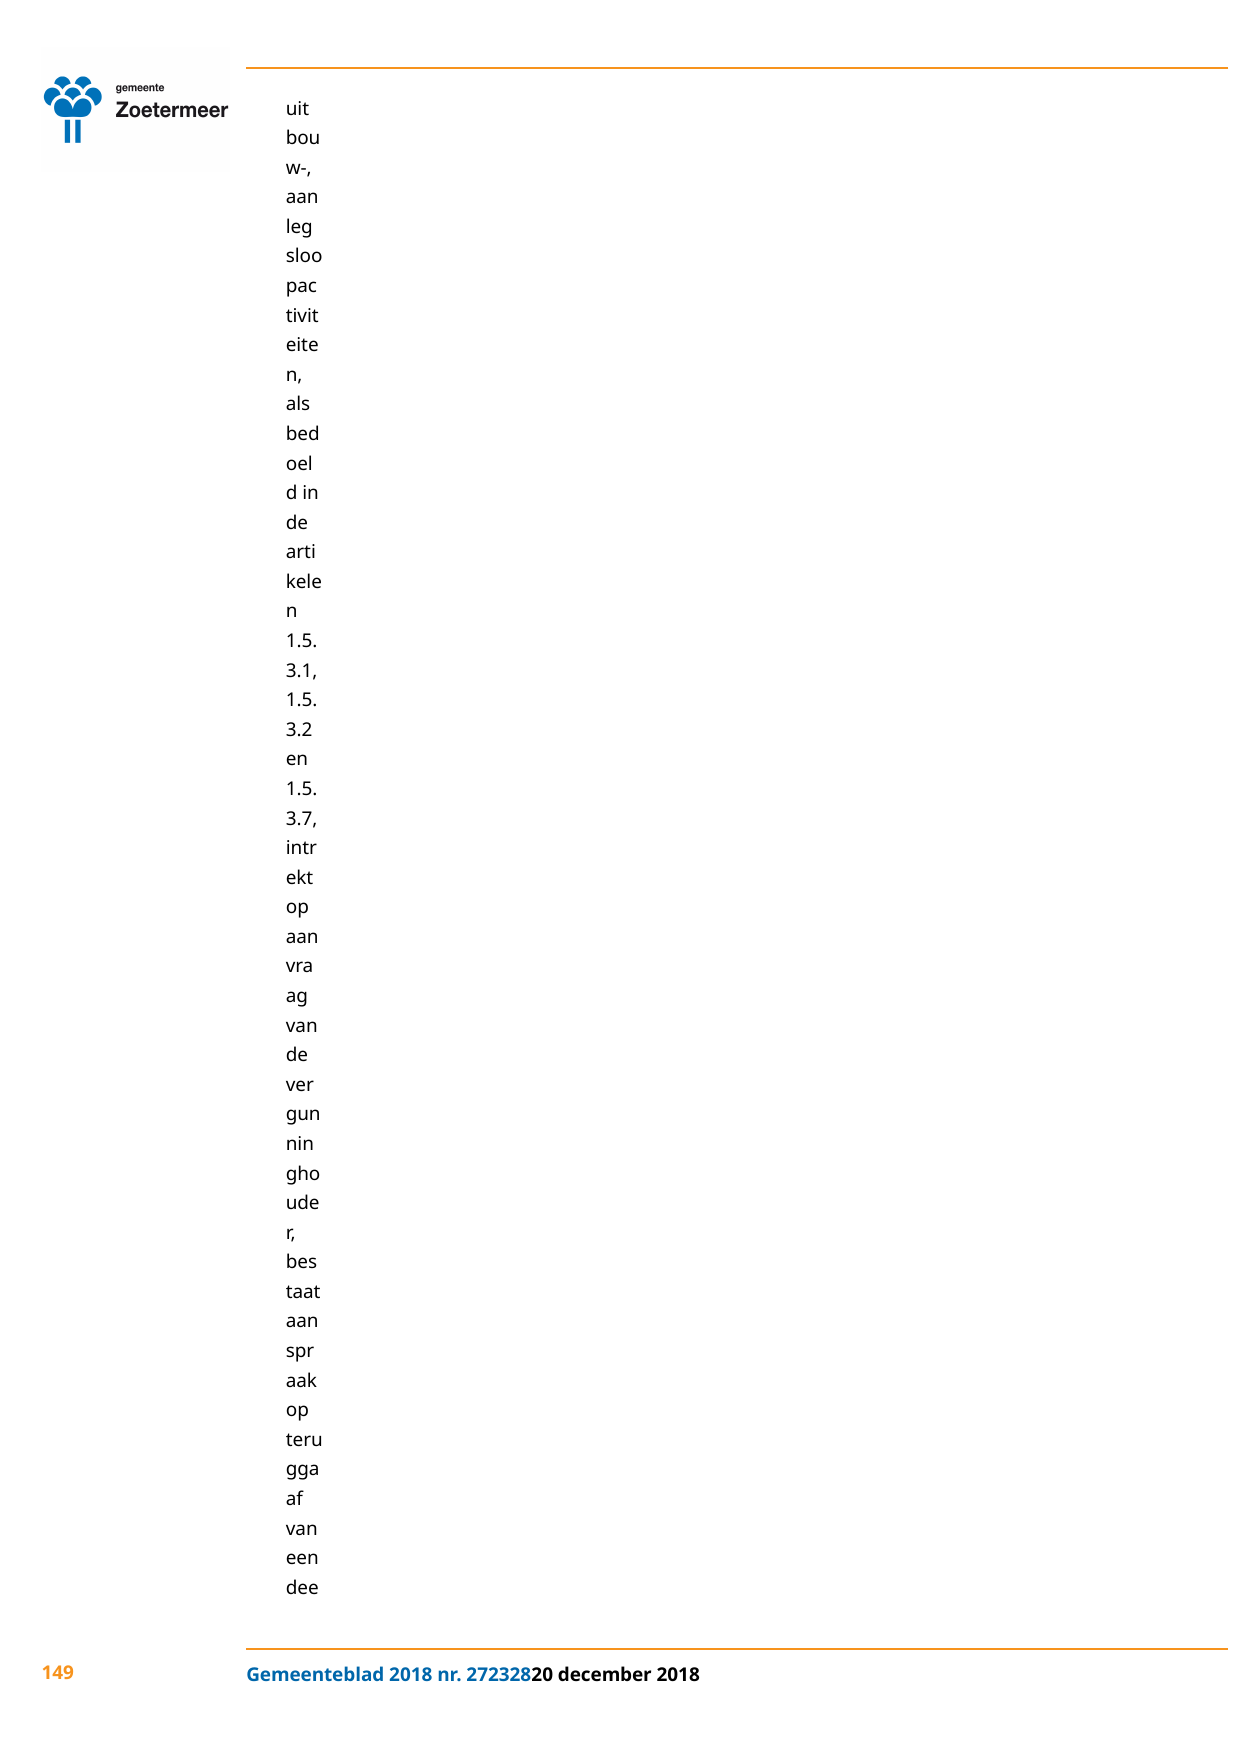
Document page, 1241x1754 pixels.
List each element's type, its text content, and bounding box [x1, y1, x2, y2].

table_cell [248, 95, 286, 1600]
table_cell uit bouw-, aanleg sloopactiviteiten, als bedoeld in de artikelen 1.5.3.1, 1.5.3.2 en 1.5.3.7, intrekt op aanvraag van de vergunninghouder, bestaat aanspraak op teruggaaf van een dee [286, 95, 323, 1600]
table_cell [361, 95, 398, 1600]
picture [41, 47, 231, 172]
table_cell [323, 95, 361, 1600]
